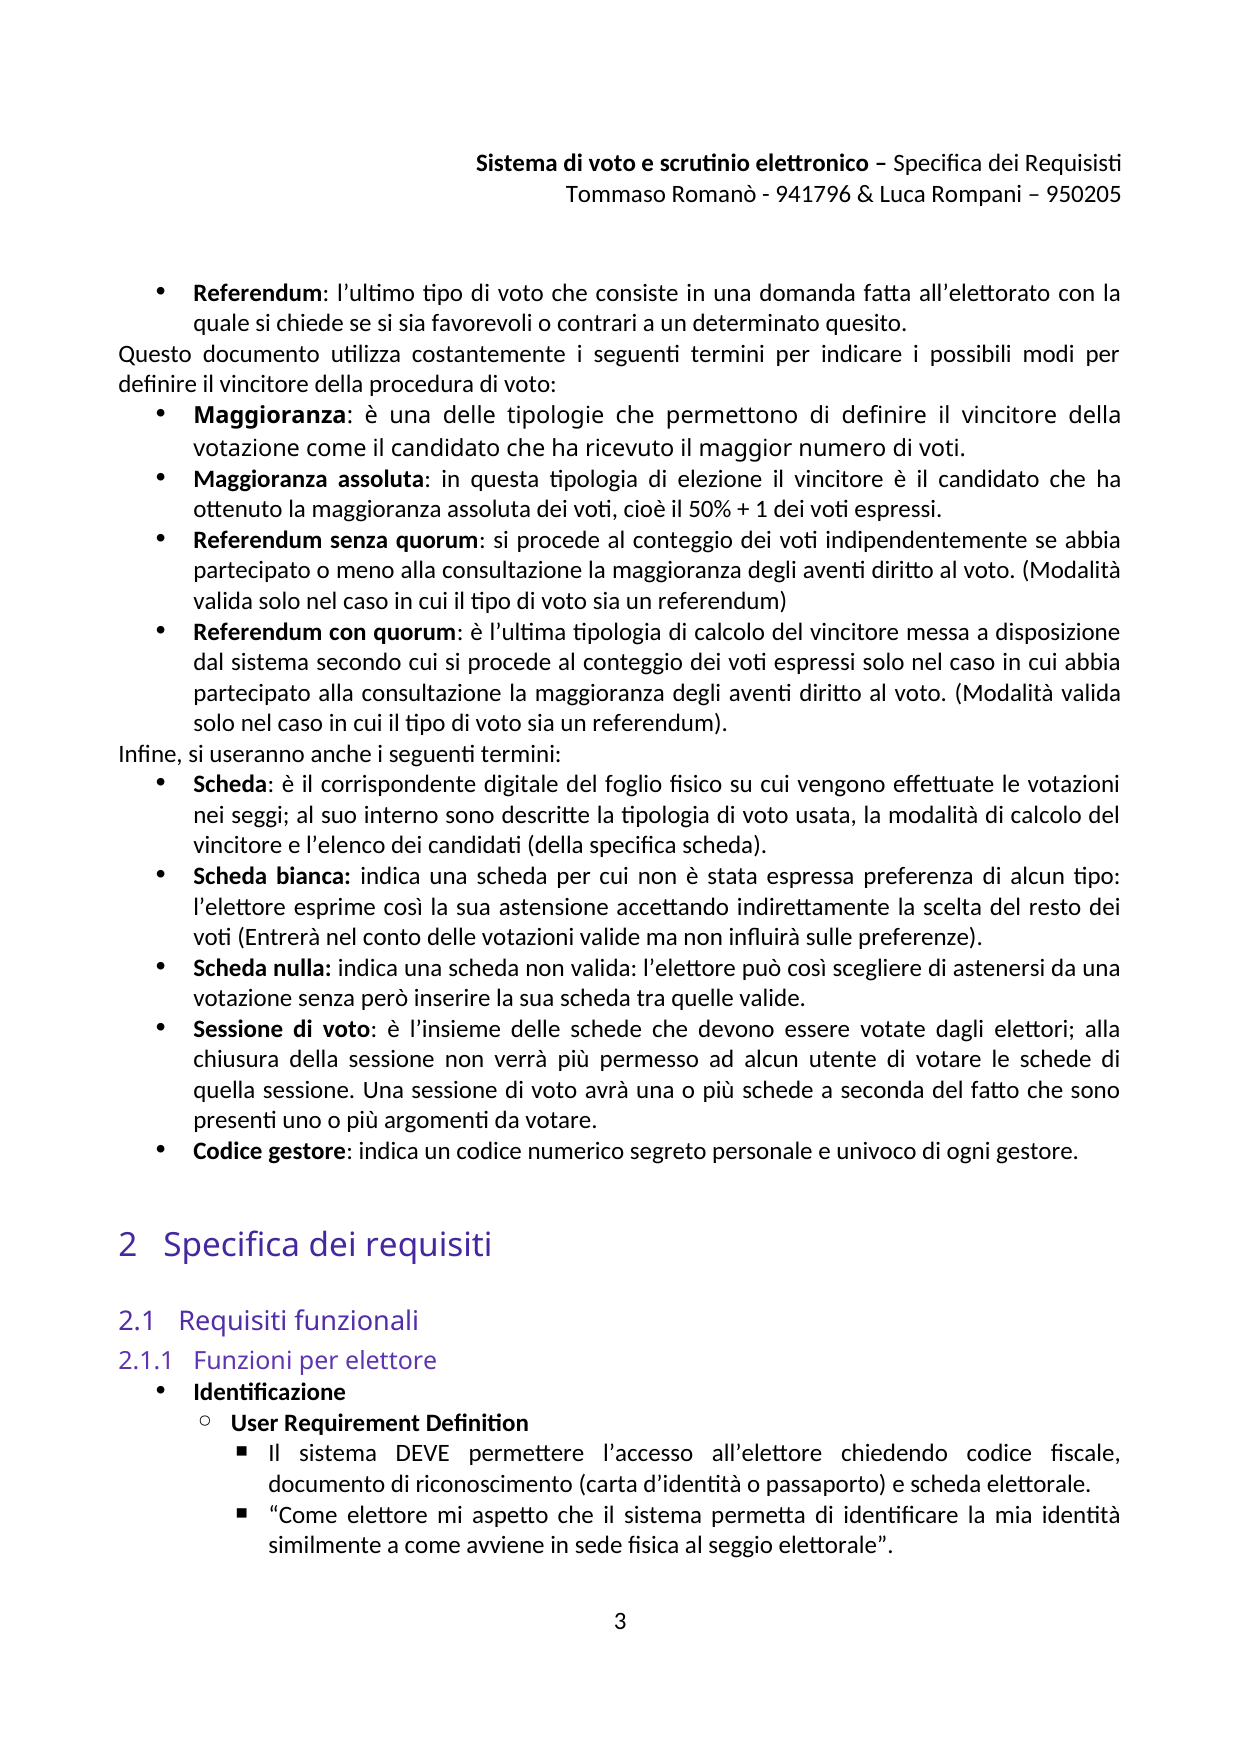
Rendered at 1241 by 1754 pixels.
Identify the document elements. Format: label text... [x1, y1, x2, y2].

list User Requirement Definition [193, 1407, 1122, 1438]
text Questo documento utilizza costantemente i seguenti termini per indicare i possibili modi per definire il vincitore della procedura di voto: [118, 338, 1122, 399]
text Infine, si useranno anche i seguenti termini: [118, 738, 1122, 768]
list Sessione di voto: è l’insieme delle schede che devono essere votate dagli elettori; alla chiusura della sessione non verrà più permesso ad alcun utente di votare le schede di quella sessione. Una sessione di voto avrà una o più schede a seconda del fatto che sono presenti uno o più argomenti da votare. [156, 1013, 1122, 1135]
list Il sistema DEVE permettere l’accesso all’elettore chiedendo codice fiscale, documento di riconoscimento (carta d’identità o passaporto) e scheda elettorale. [231, 1438, 1122, 1499]
list Maggioranza assoluta: in questa tipologia di elezione il vincitore è il candidato che ha ottenuto la maggioranza assoluta dei voti, cioè il 50% + 1 dei voti espressi. [156, 463, 1122, 524]
list Referendum: l’ultimo tipo di voto che consiste in una domanda fatta all’elettorato con la quale si chiede se si sia favorevoli o contrari a un determinato quesito. [156, 277, 1122, 338]
list Identificazione [156, 1376, 1122, 1407]
list Maggioranza: è una delle tipologie che permettono di definire il vincitore della votazione come il candidato che ha ricevuto il maggior numero di voti. [156, 399, 1122, 463]
list Codice gestore: indica un codice numerico segreto personale e univoco di ogni gestore. [156, 1135, 1122, 1166]
list “Come elettore mi aspetto che il sistema permetta di identificare la mia identità similmente a come avviene in sede fisica al seggio elettorale”. [231, 1499, 1122, 1560]
list Scheda nulla: indica una scheda non valida: l’elettore può così scegliere di astenersi da una votazione senza però inserire la sua scheda tra quelle valide. [156, 952, 1122, 1013]
subtitle Funzioni per elettore [118, 1342, 1122, 1376]
list Referendum con quorum: è l’ultima tipologia di calcolo del vincitore messa a disposizione dal sistema secondo cui si procede al conteggio dei voti espressi solo nel caso in cui abbia partecipato alla consultazione la maggioranza degli aventi diritto al voto. (Modalità valida solo nel caso in cui il tipo di voto sia un referendum). [156, 616, 1122, 738]
list Scheda: è il corrispondente digitale del foglio fisico su cui vengono effettuate le votazioni nei seggi; al suo interno sono descritte la tipologia di voto usata, la modalità di calcolo del vincitore e l’elenco dei candidati (della specifica scheda). [156, 768, 1122, 860]
list Referendum senza quorum: si procede al conteggio dei voti indipendentemente se abbia partecipato o meno alla consultazione la maggioranza degli aventi diritto al voto. (Modalità valida solo nel caso in cui il tipo di voto sia un referendum) [156, 524, 1122, 616]
list Scheda bianca: indica una scheda per cui non è stata espressa preferenza di alcun tipo: l’elettore esprime così la sua astensione accettando indirettamente la scelta del resto dei voti (Entrerà nel conto delle votazioni valide ma non influirà sulle preferenze). [156, 860, 1122, 952]
subtitle Requisiti funzionali [118, 1301, 1122, 1338]
subtitle Specifica dei requisiti [118, 1221, 1122, 1267]
